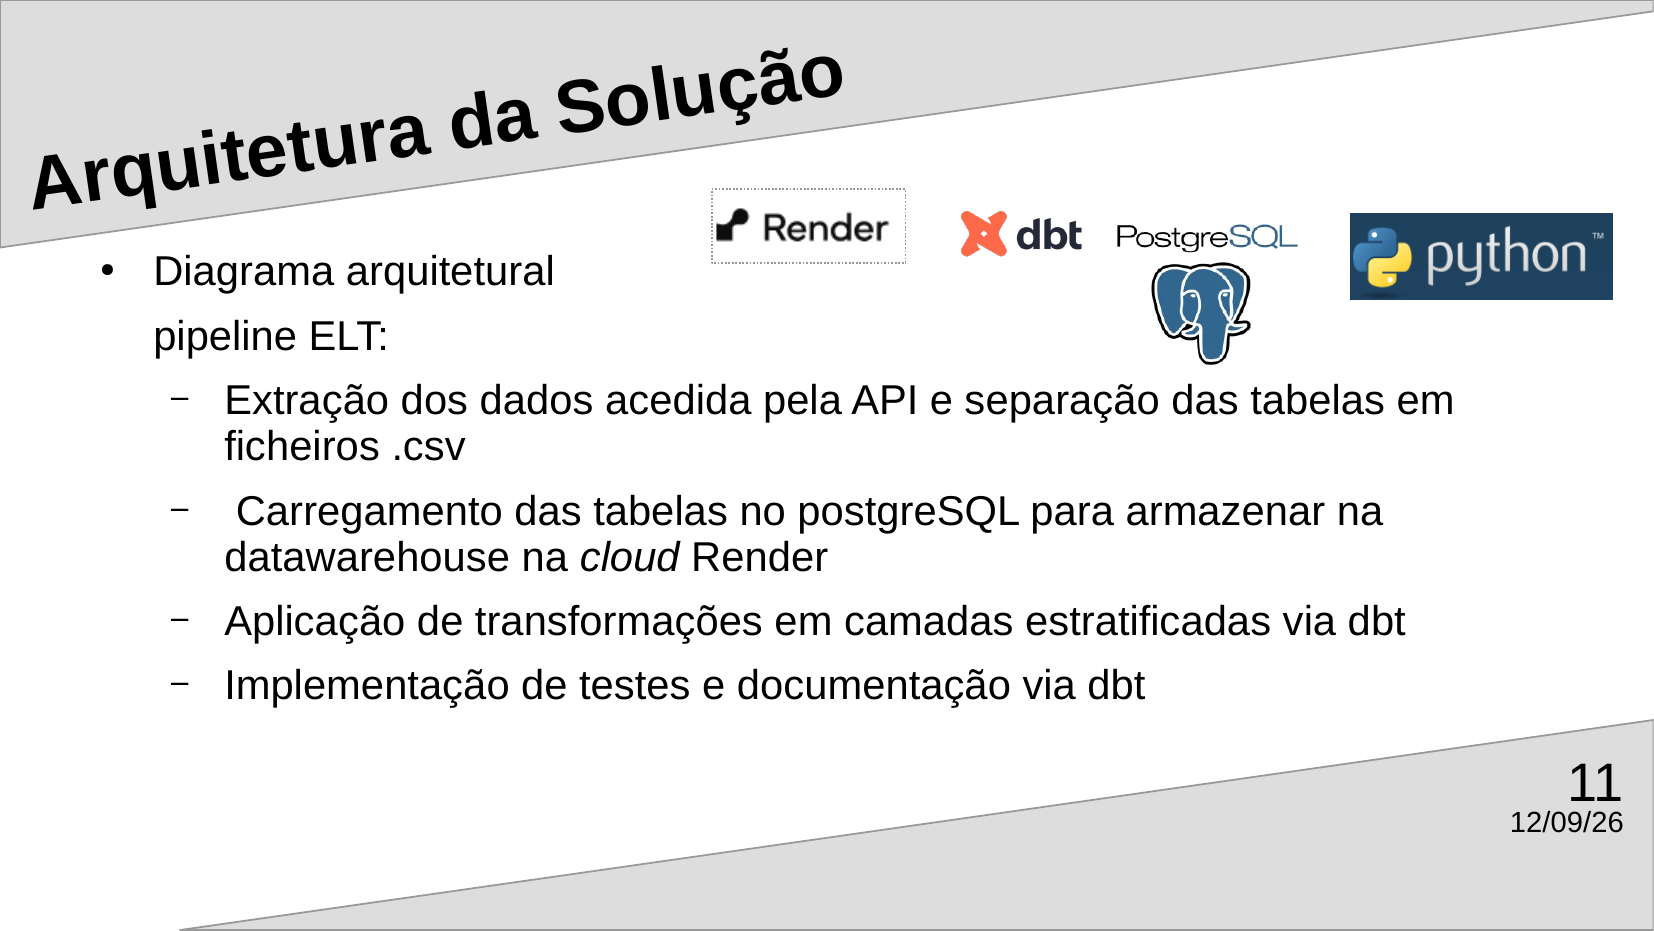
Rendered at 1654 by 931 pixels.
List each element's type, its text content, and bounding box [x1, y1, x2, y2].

list Diagrama arquitetural pipeline ELT: Extração dos dados acedida pela API e separação das tabelas em ficheiros .csv Carregamento das tabelas no postgreSQL para armazenar na datawarehouse na cloud Render Aplicação de transformações em camadas estratificadas via dbt Implementação de testes e documentação via dbt [82, 248, 1501, 788]
picture [954, 167, 1088, 301]
title Arquitetura da Solução [16, 0, 1501, 263]
picture [1350, 213, 1613, 301]
picture [1117, 224, 1298, 365]
picture [712, 190, 905, 263]
